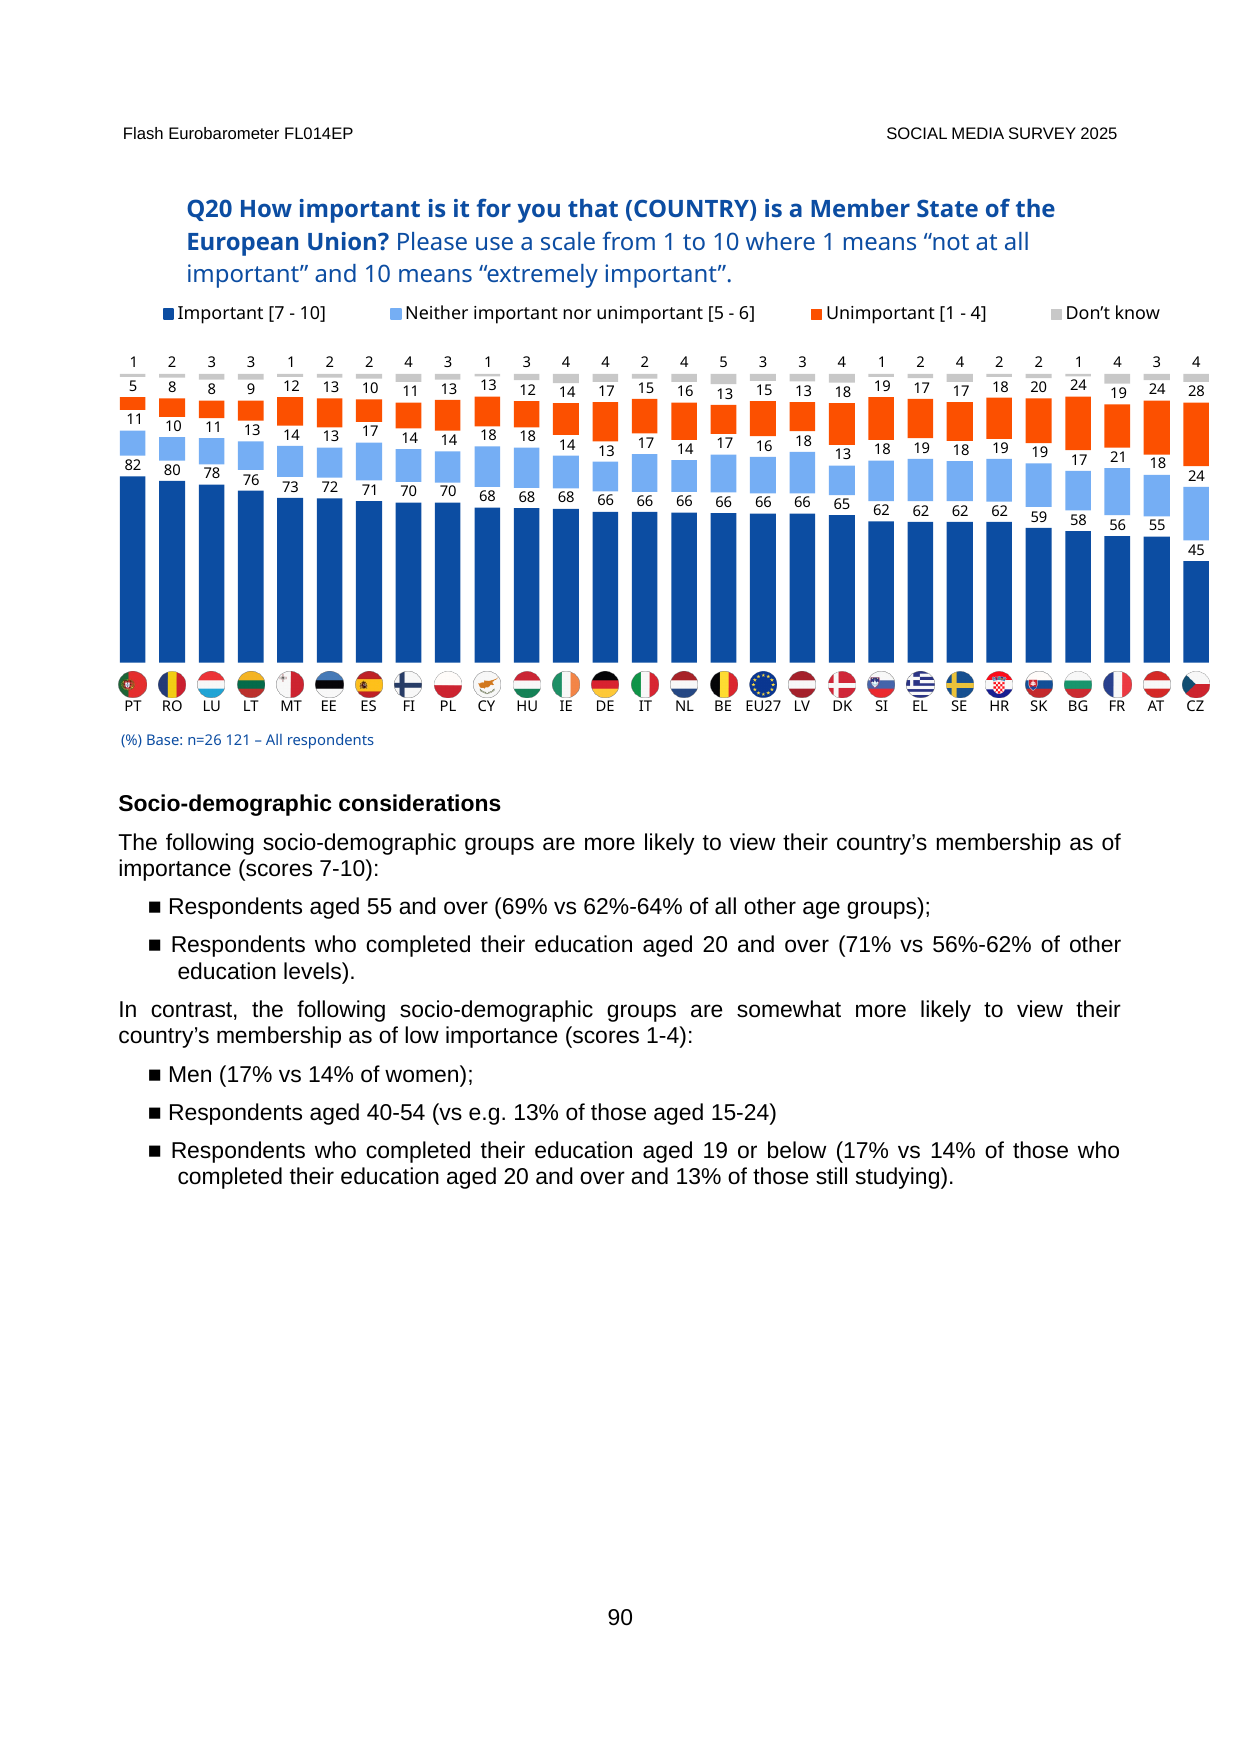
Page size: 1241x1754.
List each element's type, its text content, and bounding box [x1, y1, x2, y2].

picture [1103, 671, 1132, 698]
picture [1143, 671, 1171, 698]
picture [710, 671, 738, 698]
text ■ Respondents aged 40-54 (vs e.g. 13% of those aged 15-24) [148, 1099, 1122, 1125]
text The following socio-demographic groups are more likely to view their country’s membership as of importance (scores 7-10): [118, 828, 1122, 881]
picture [197, 671, 225, 698]
picture [946, 671, 974, 698]
picture [867, 671, 895, 698]
picture [513, 671, 541, 698]
picture [670, 671, 698, 698]
picture [631, 671, 659, 698]
text ■ Men (17% vs 14% of women); [148, 1061, 1122, 1087]
text ■ Respondents who completed their education aged 19 or below (17% vs 14% of those who completed their education aged 20 and over and 13% of those still studying). [148, 1137, 1122, 1190]
picture [788, 671, 816, 698]
picture [749, 671, 777, 698]
text ■ Respondents aged 55 and over (69% vs 62%-64% of all other age groups); [148, 893, 1122, 919]
picture [552, 671, 580, 698]
picture [985, 671, 1013, 698]
picture [591, 671, 619, 698]
picture [434, 671, 462, 698]
text In contrast, the following socio-demographic groups are somewhat more likely to view their country’s membership as of low importance (scores 1-4): [118, 996, 1122, 1049]
picture [276, 671, 304, 698]
picture [1064, 671, 1092, 698]
picture [394, 671, 422, 698]
text ■ Respondents who completed their education aged 20 and over (71% vs 56%-62% of other education levels). [148, 931, 1122, 984]
picture [1182, 671, 1210, 698]
picture [118, 671, 147, 698]
picture [315, 671, 344, 698]
picture [1025, 671, 1053, 698]
picture [237, 671, 265, 698]
text Socio-demographic considerations [118, 790, 1122, 817]
picture [906, 671, 935, 698]
picture [473, 671, 501, 698]
picture [355, 671, 383, 698]
picture [158, 671, 186, 698]
picture [828, 671, 856, 698]
